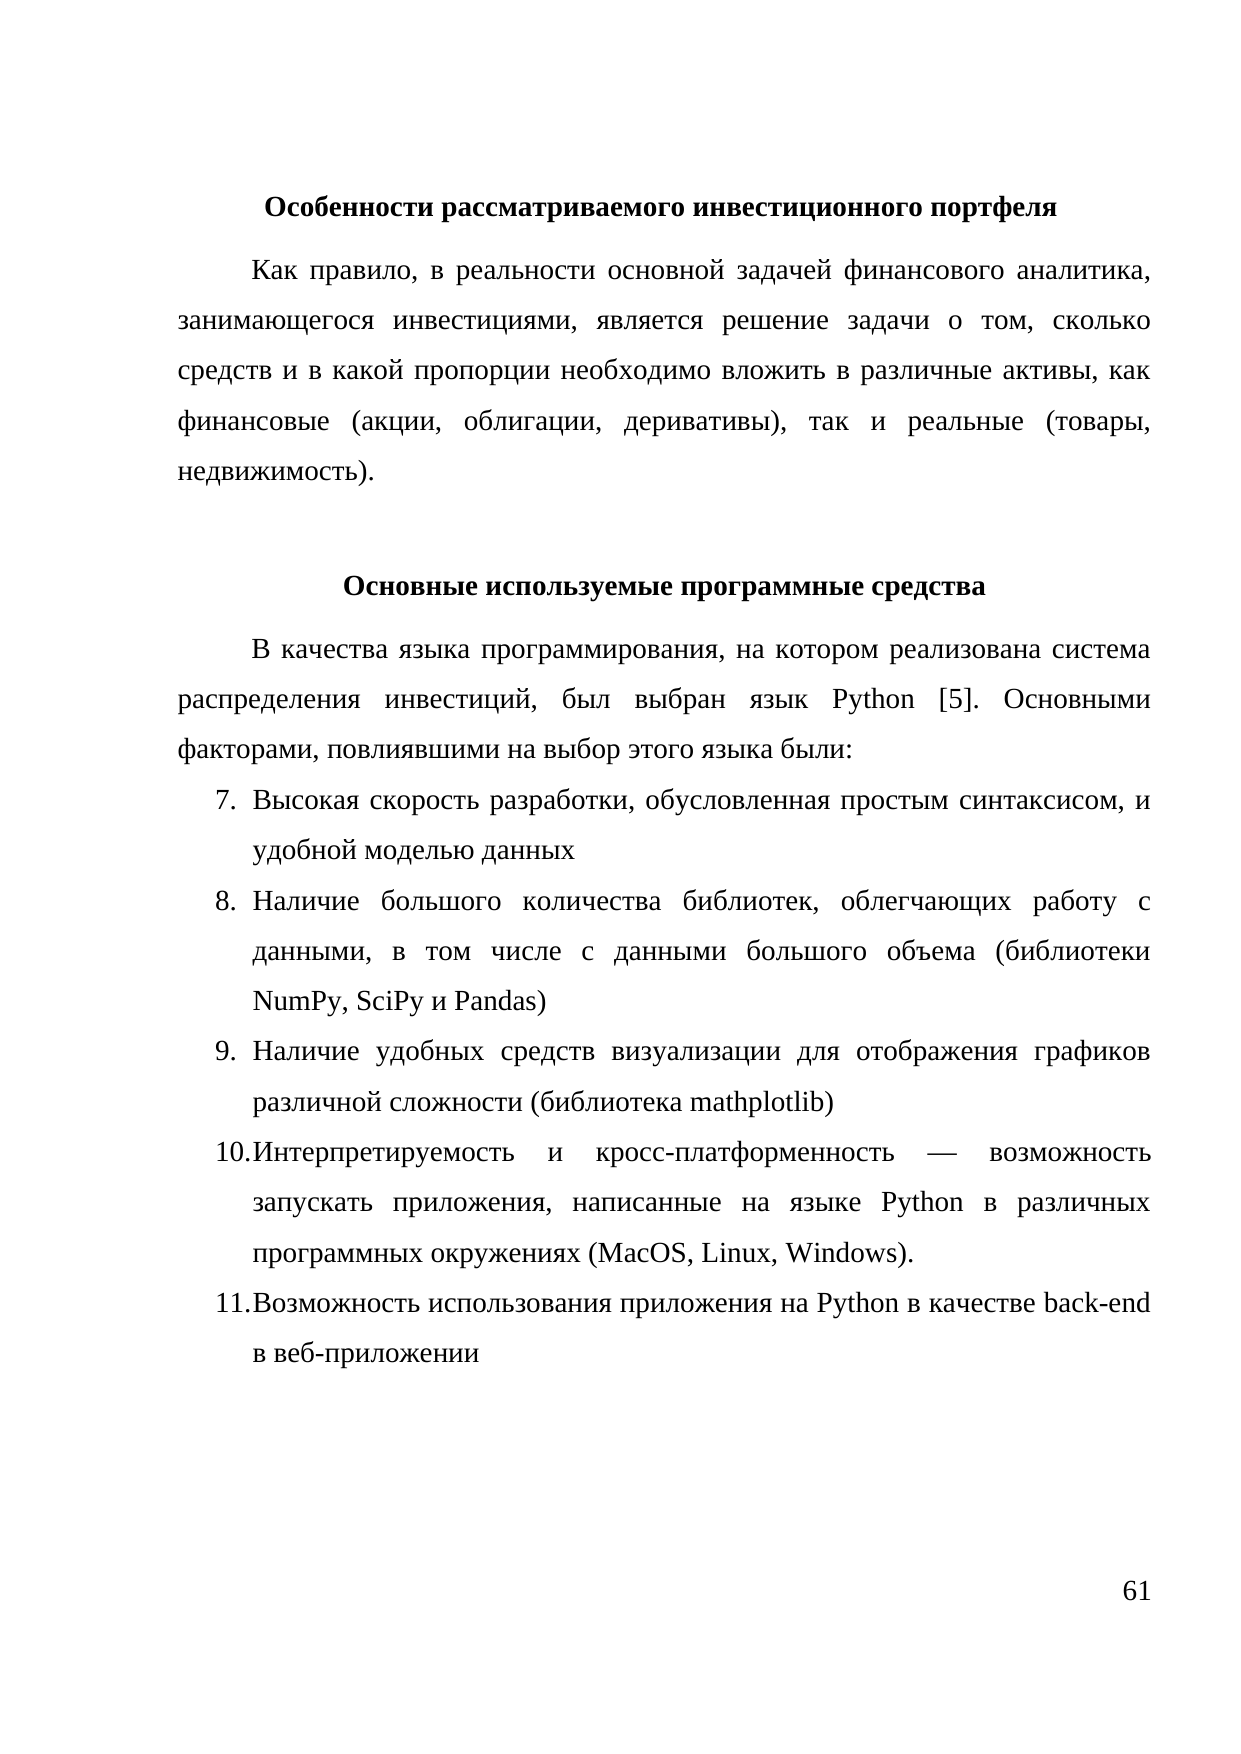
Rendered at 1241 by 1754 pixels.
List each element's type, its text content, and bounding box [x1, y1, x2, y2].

text В качества языка программирования, на котором реализована система распределения инвестиций, был выбран язык Python [5]. Основными факторами, повлиявшими на выбор этого языка были: [177, 631, 1152, 765]
list Интерпретируемость и кросс-платформенность — возможность запускать приложения, написанные на языке Python в различных программных окружениях (MacOS, Linux, Windows). [215, 1134, 1152, 1268]
list Наличие удобных средств визуализации для отображения графиков различной сложности (библиотека mathplotlib) [215, 1033, 1152, 1117]
text Как правило, в реальности основной задачей финансового аналитика, занимающегося инвестициями, является решение задачи о том, сколько средств и в какой пропорции необходимо вложить в различные активы, как финансовые (акции, облигации, деривативы), так и реальные (товары, недвижимость). [177, 252, 1152, 487]
list Наличие большого количества библиотек, облегчающих работу с данными, в том числе с данными большого объема (библиотеки NumPy, SciPy и Pandas) [215, 883, 1152, 1017]
subtitle Основные используемые программные средства [177, 568, 1152, 602]
list Возможность использования приложения на Python в качестве back-end в веб-приложении [215, 1285, 1152, 1369]
subtitle Особенности рассматриваемого инвестиционного портфеля [177, 189, 1152, 222]
list Высокая скорость разработки, обусловленная простым синтаксисом, и удобной моделью данных [215, 782, 1152, 866]
